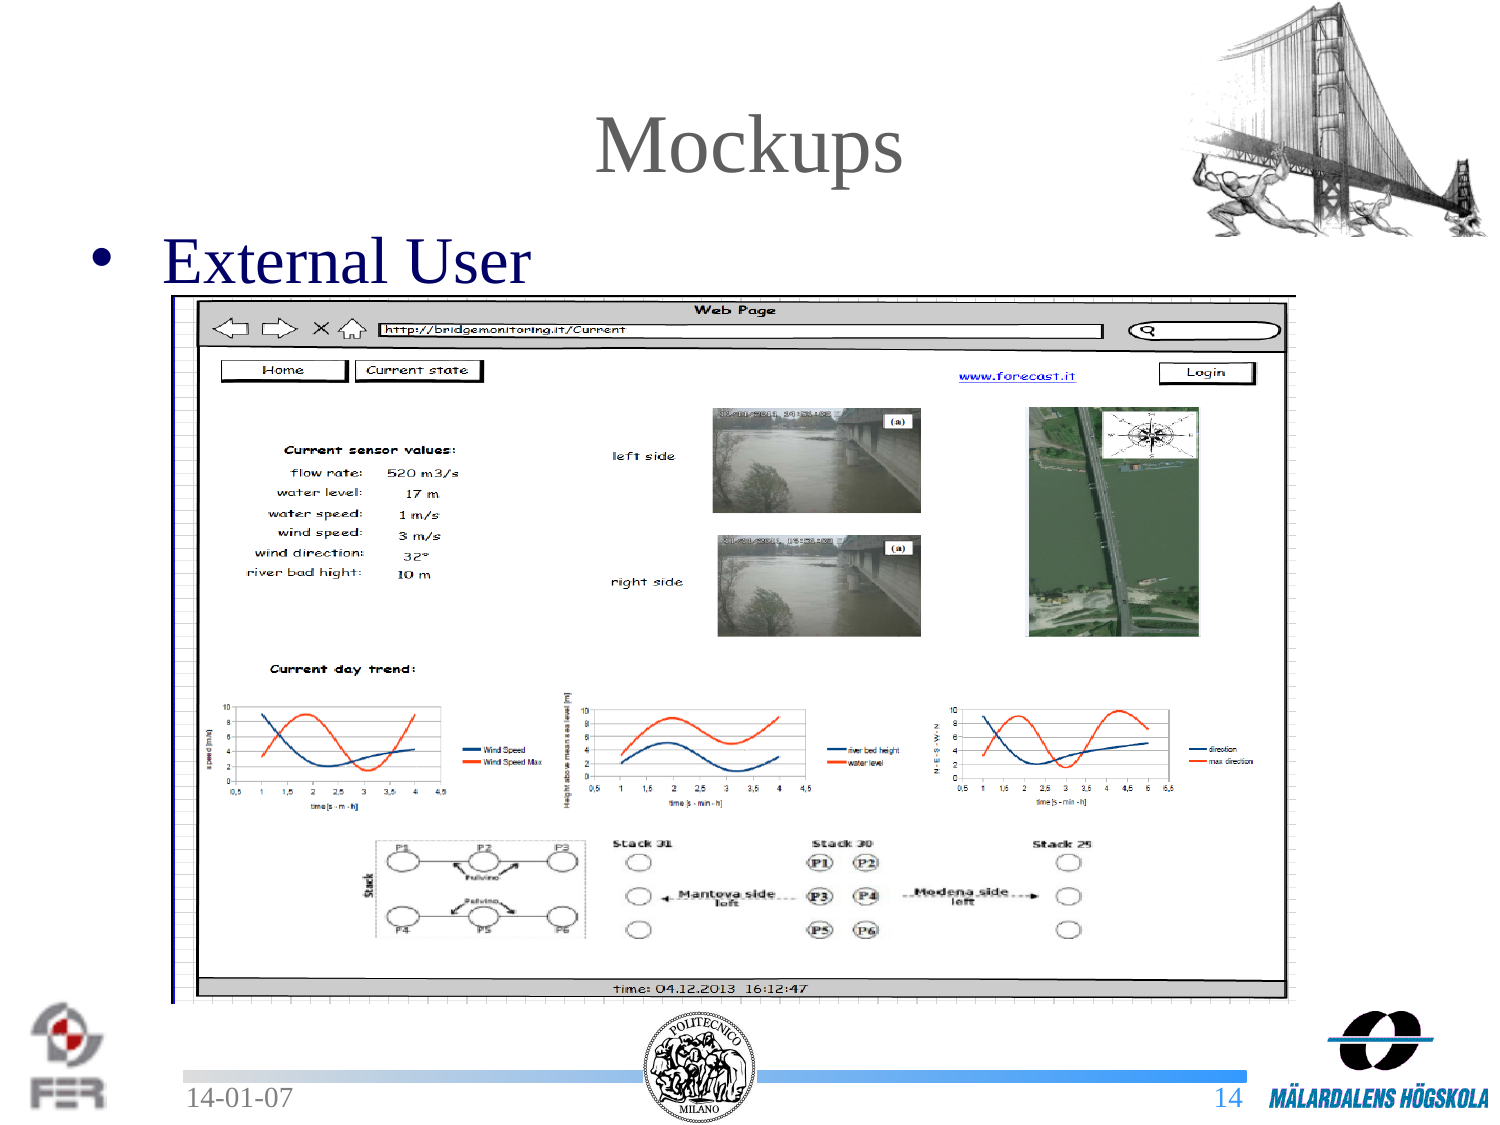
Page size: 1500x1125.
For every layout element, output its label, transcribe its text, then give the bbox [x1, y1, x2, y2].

text_box 14-01-07 [171, 1070, 396, 1114]
picture [1454, 1091, 1459, 1108]
picture [643, 1011, 757, 1123]
picture [1435, 1096, 1441, 1104]
picture [1175, 0, 1488, 237]
picture [1269, 1011, 1488, 1108]
picture [171, 295, 1296, 1004]
picture [1368, 1093, 1374, 1104]
title Mockups [75, 45, 1175, 209]
list External User [75, 209, 1426, 952]
text_box [1186, 1070, 1258, 1114]
picture [29, 987, 107, 1125]
